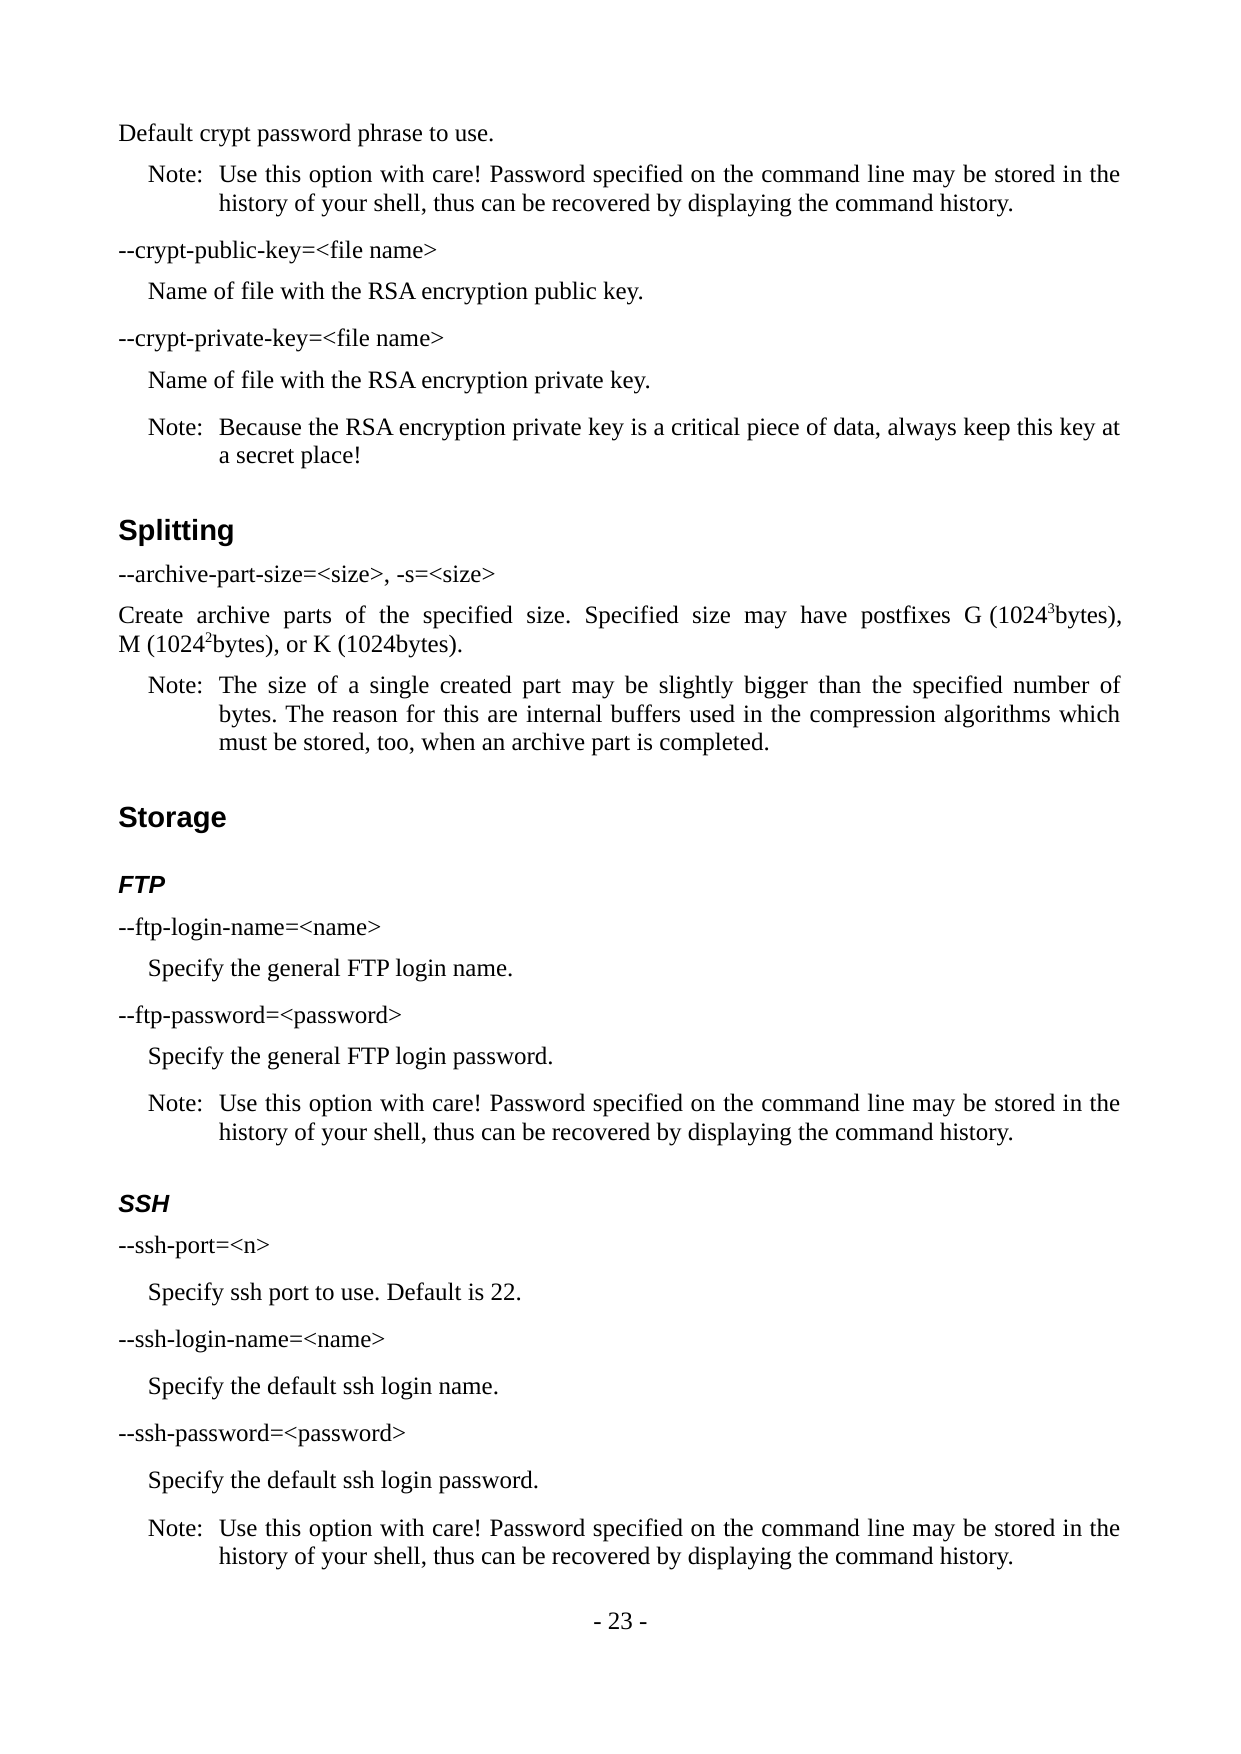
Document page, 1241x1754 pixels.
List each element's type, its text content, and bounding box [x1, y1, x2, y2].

text --ftp-login-name=<name> [118, 912, 1122, 940]
text Note: Because the RSA encryption private key is a critical piece of data, always keep this key at a secret place! [148, 412, 1122, 469]
text Note: Use this option with care! Password specified on the command line may be stored in the history of your shell, thus can be recovered by displaying the command history. [148, 1513, 1122, 1570]
text Note: Use this option with care! Password specified on the command line may be stored in the history of your shell, thus can be recovered by displaying the command history. [148, 1088, 1122, 1146]
subtitle Splitting [118, 513, 1122, 546]
text Name of file with the RSA encryption private key. [148, 365, 1122, 393]
text Create archive parts of the specified size. Specified size may have postfixes G (10243bytes), M (10242bytes), or K (1024bytes). [118, 600, 1122, 657]
text Note: Use this option with care! Password specified on the command line may be stored in the history of your shell, thus can be recovered by displaying the command history. [148, 159, 1122, 217]
title --ssh-login-name=<name> [118, 1324, 1122, 1353]
text Specify the general FTP login password. [148, 1041, 1122, 1070]
title --ssh-port=<n> [118, 1230, 1122, 1259]
text --ftp-password=<password> [118, 1000, 1122, 1029]
text Specify the default ssh login name. [148, 1371, 1122, 1400]
title --ssh-password=<password> [118, 1418, 1122, 1447]
text Specify the default ssh login password. [148, 1466, 1122, 1494]
subtitle SSH [118, 1189, 1122, 1218]
text --crypt-public-key=<file name> [118, 235, 1122, 264]
subtitle FTP [118, 871, 1122, 899]
text --crypt-private-key=<file name> [118, 323, 1122, 352]
text Specify the general FTP login name. [148, 953, 1122, 982]
subtitle Storage [118, 799, 1122, 833]
text Specify ssh port to use. Default is 22. [148, 1277, 1122, 1306]
text Name of file with the RSA encryption public key. [148, 276, 1122, 305]
text Default crypt password phrase to use. [118, 118, 1122, 147]
text Note: The size of a single created part may be slightly bigger than the specified number of bytes. The reason for this are internal buffers used in the compression algorithms which must be stored, too, when an archive part is completed. [148, 670, 1122, 756]
text --archive-part-size=<size>, -s=<size> [118, 559, 1122, 587]
